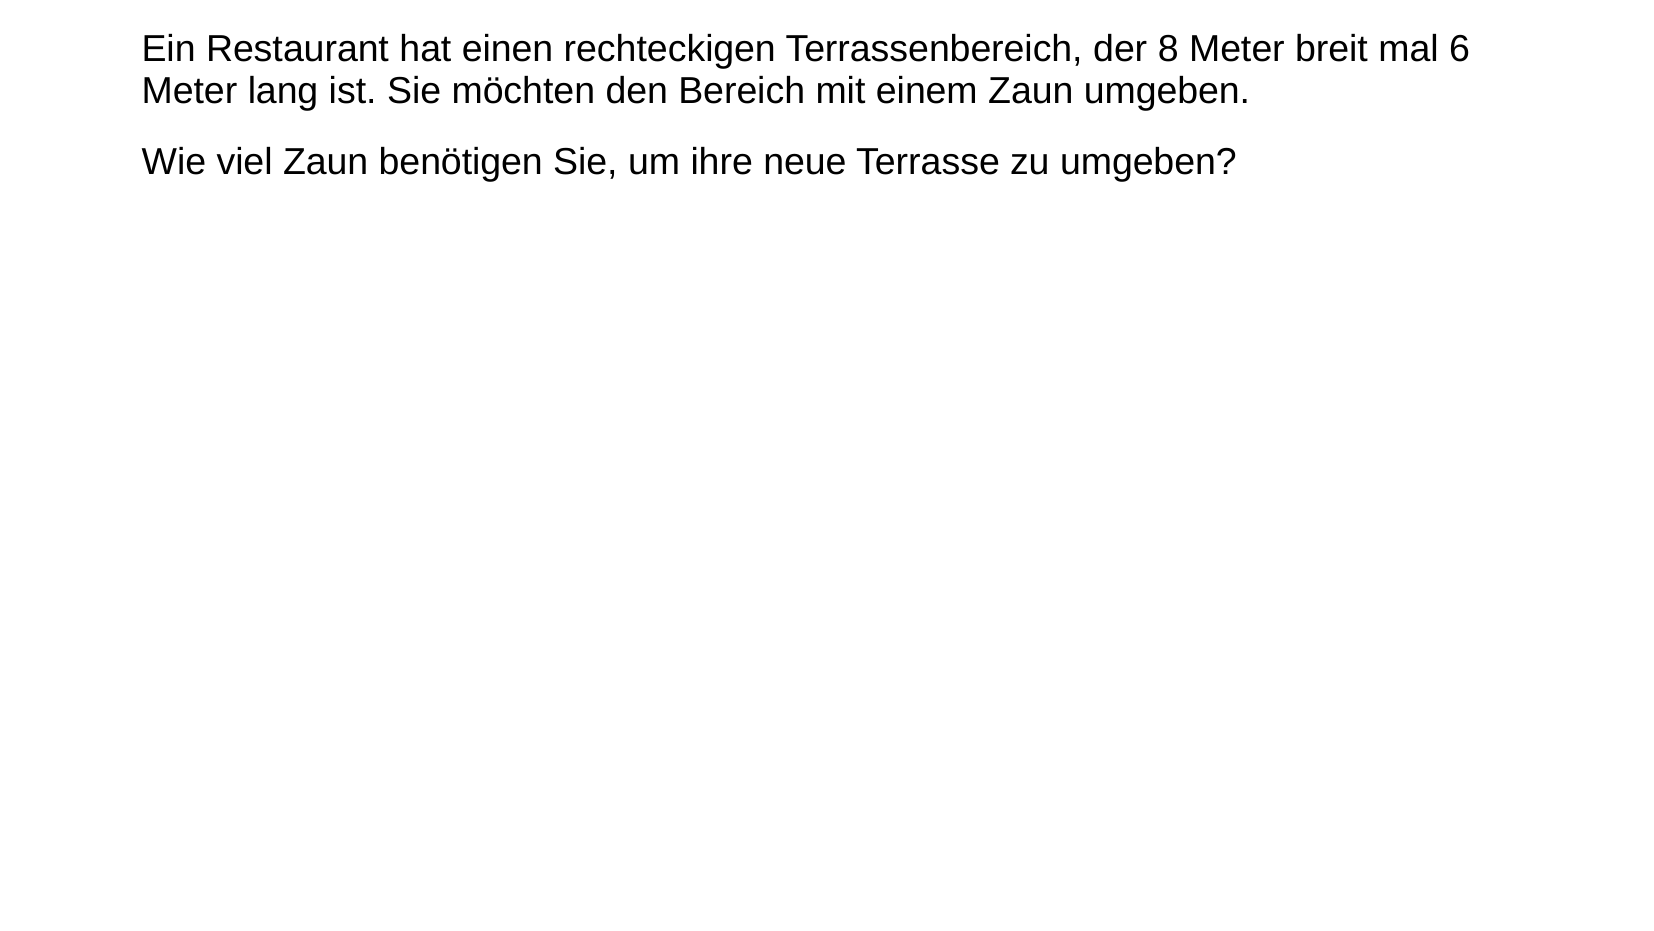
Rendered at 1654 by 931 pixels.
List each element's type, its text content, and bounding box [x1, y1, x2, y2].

list Ein Restaurant hat einen rechteckigen Terrassenbereich, der ‍8 Meter breit mal 6 Meter lang ist. Sie möchten den Bereich mit einem Zaun umgeben. Wie viel Zaun benötigen Sie, um ihre neue Terrasse zu umgeben? [70, 27, 1559, 567]
